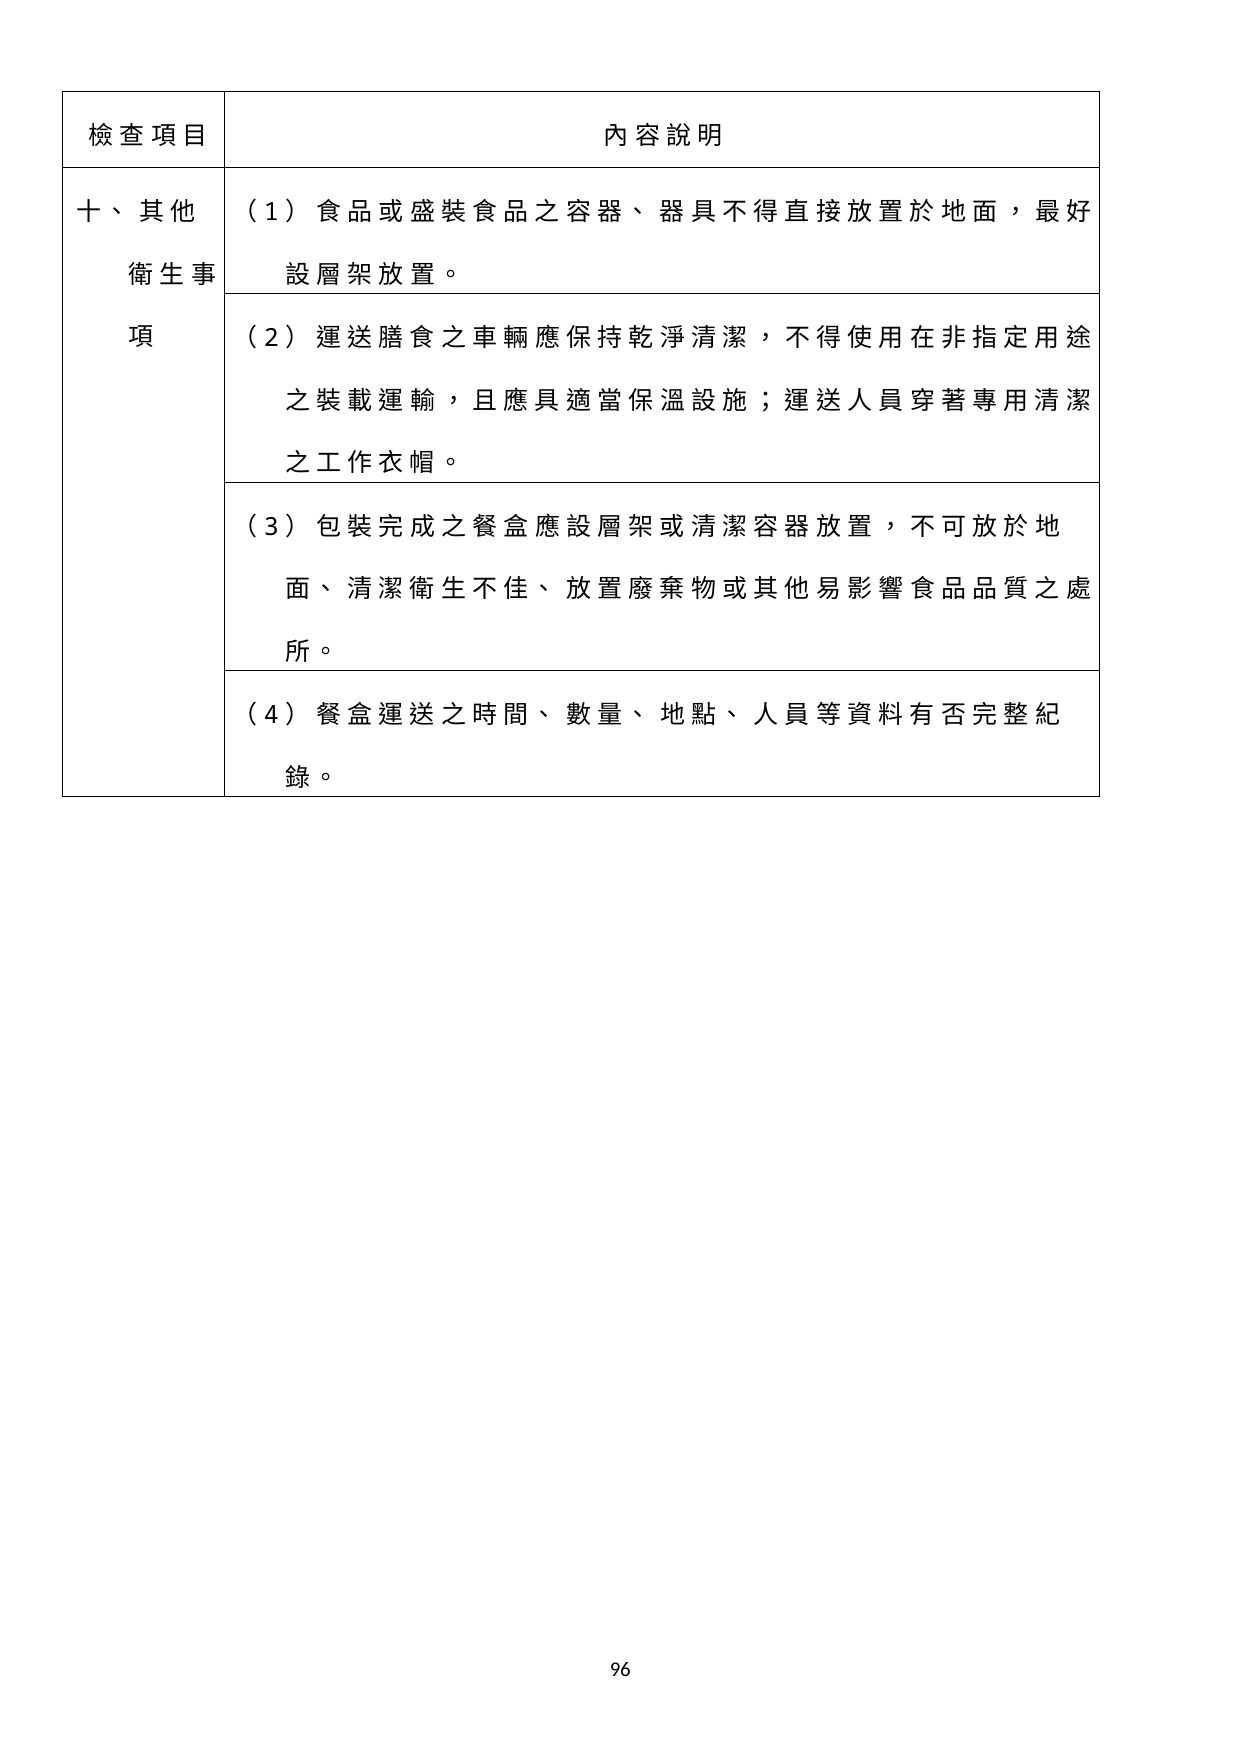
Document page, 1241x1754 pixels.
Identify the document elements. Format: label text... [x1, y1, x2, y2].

table_cell （3）包裝完成之餐盒應設層架或清潔容器放置，不可放於地面、清潔衛生不佳、放置廢棄物或其他易影響食品品質之處所。 [225, 483, 1099, 670]
table_cell （2）運送膳食之車輛應保持乾淨清潔，不得使用在非指定用途之裝載運輸，且應具適當保溫設施；運送人員穿著專用清潔之工作衣帽。 [225, 294, 1099, 482]
table_header 內容說明 [225, 92, 1099, 167]
table_cell （1）食品或盛裝食品之容器、器具不得直接放置於地面，最好設層架放置。 [225, 168, 1099, 293]
table_cell （4）餐盒運送之時間、數量、地點、人員等資料有否完整紀錄。 [225, 671, 1099, 796]
table_cell 十、其他衛生事項 [63, 168, 224, 796]
table_header 檢查項目 [63, 92, 224, 167]
